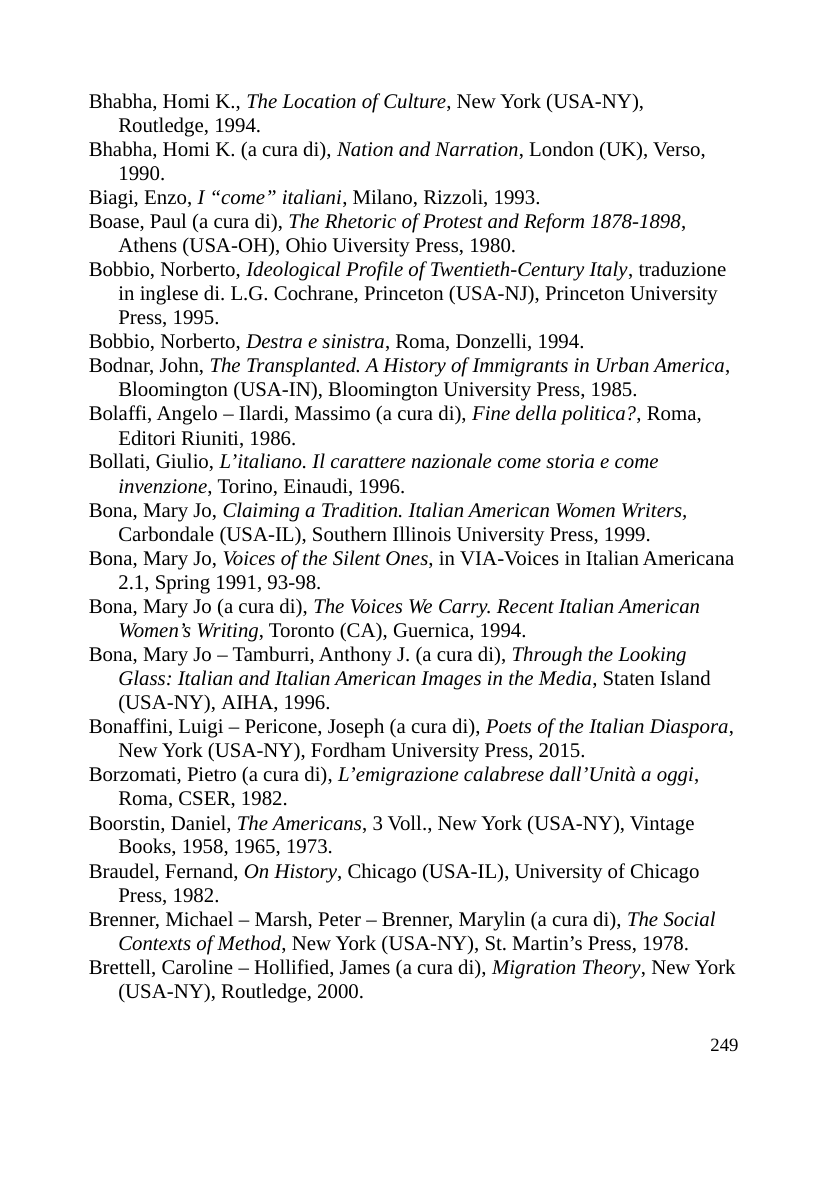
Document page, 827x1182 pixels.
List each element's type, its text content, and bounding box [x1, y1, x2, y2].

text Bolaffi, Angelo – Ilardi, Massimo (a cura di), Fine della politica?, Roma, Editori Riuniti, 1986. [88, 401, 738, 449]
text Borzomati, Pietro (a cura di), L’emigrazione calabrese dall’Unità a oggi, Roma, CSER, 1982. [88, 762, 738, 810]
text Bhabha, Homi K., The Location of Culture, New York (USA-NY), Routledge, 1994. [88, 88, 738, 137]
text Bhabha, Homi K. (a cura di), Nation and Narration, London (UK), Verso, 1990. [88, 137, 738, 185]
text Bobbio, Norberto, Ideological Profile of Twentieth-Century Italy, traduzione in inglese di. L.G. Cochrane, Princeton (USA-NJ), Princeton University Press, 1995. [88, 257, 738, 329]
text Braudel, Fernand, On History, Chicago (USA-IL), University of Chicago Press, 1982. [88, 858, 738, 907]
text Boorstin, Daniel, The Americans, 3 Voll., New York (USA-NY), Vintage Books, 1958, 1965, 1973. [88, 810, 738, 858]
text Bollati, Giulio, L’italiano. Il carattere nazionale come storia e come invenzione, Torino, Einaudi, 1996. [88, 449, 738, 498]
text Boase, Paul (a cura di), The Rhetoric of Protest and Reform 1878-1898, Athens (USA-OH), Ohio Uiversity Press, 1980. [88, 209, 738, 257]
text Brettell, Caroline – Hollified, James (a cura di), Migration Theory, New York (USA-NY), Routledge, 2000. [88, 955, 738, 1003]
text Bona, Mary Jo – Tamburri, Anthony J. (a cura di), Through the Looking Glass: Italian and Italian American Images in the Media, Staten Island (USA-NY), AIHA, 1996. [88, 642, 738, 714]
text Bodnar, John, The Transplanted. A History of Immigrants in Urban America, Bloomington (USA-IN), Bloomington University Press, 1985. [88, 353, 738, 401]
text Biagi, Enzo, I “come” italiani, Milano, Rizzoli, 1993. [88, 185, 738, 209]
text Bobbio, Norberto, Destra e sinistra, Roma, Donzelli, 1994. [88, 329, 738, 353]
text Bona, Mary Jo, Voices of the Silent Ones, in VIA-Voices in Italian Americana 2.1, Spring 1991, 93-98. [88, 546, 738, 594]
text Brenner, Michael – Marsh, Peter – Brenner, Marylin (a cura di), The Social Contexts of Method, New York (USA-NY), St. Martin’s Press, 1978. [88, 907, 738, 955]
text Bona, Mary Jo, Claiming a Tradition. Italian American Women Writers, Carbondale (USA-IL), Southern Illinois University Press, 1999. [88, 498, 738, 546]
text Bonaffini, Luigi – Pericone, Joseph (a cura di), Poets of the Italian Diaspora, New York (USA-NY), Fordham University Press, 2015. [88, 714, 738, 762]
text Bona, Mary Jo (a cura di), The Voices We Carry. Recent Italian American Women’s Writing, Toronto (CA), Guernica, 1994. [88, 594, 738, 642]
